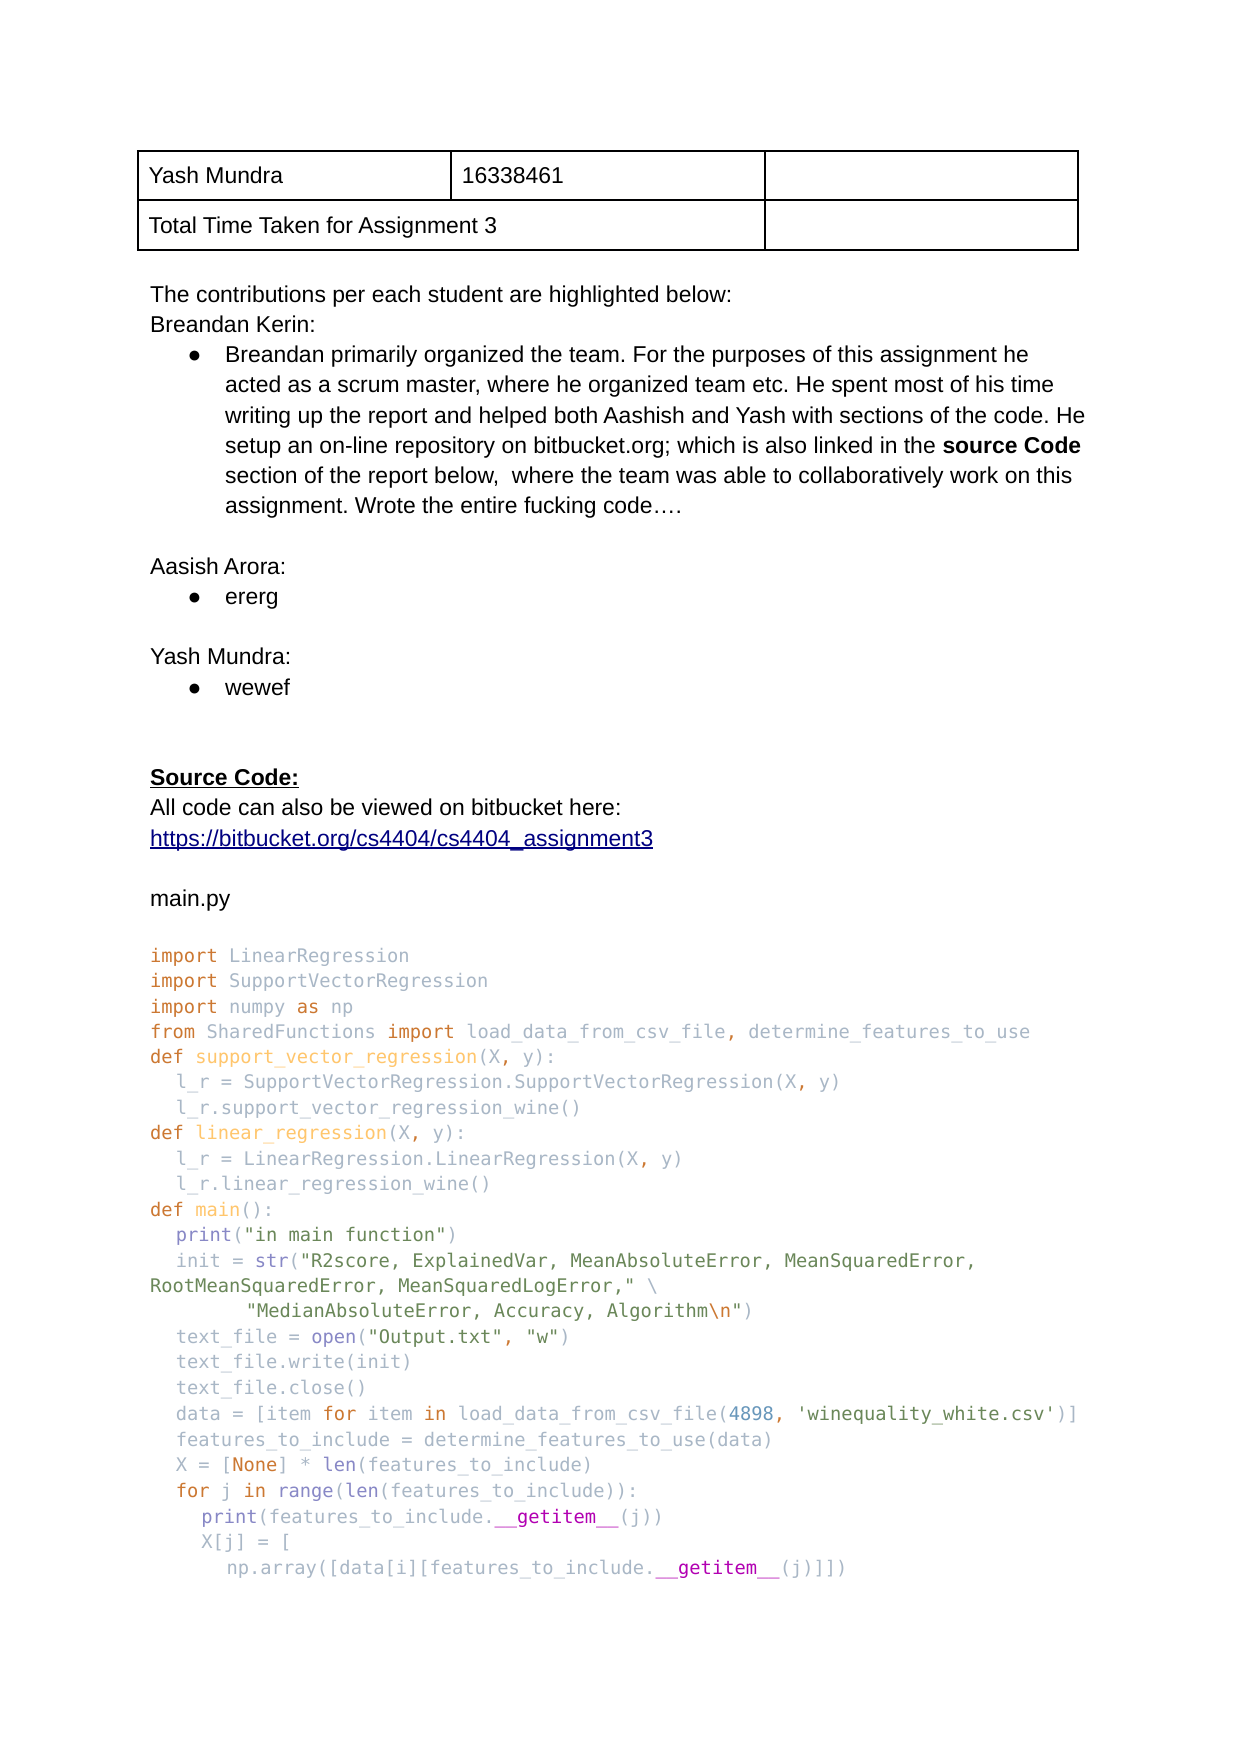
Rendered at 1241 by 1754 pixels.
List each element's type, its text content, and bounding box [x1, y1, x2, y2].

text text_file = open("Output.txt", "w") [150, 1326, 1090, 1348]
text Aasish Arora: [150, 553, 1090, 579]
text Breandan Kerin: [150, 311, 1090, 337]
list ererg [187, 583, 1090, 609]
text features_to_include = determine_features_to_use(data) [150, 1429, 1090, 1451]
text from SharedFunctions import load_data_from_csv_file, determine_features_to_use [150, 1021, 1090, 1043]
text text_file.write(init) [150, 1351, 1090, 1373]
text def main(): [150, 1199, 1090, 1221]
text All code can also be viewed on bitbucket here: [150, 794, 1090, 821]
text l_r.linear_regression_wine() [150, 1173, 1090, 1195]
text def support_vector_regression(X, y): [150, 1046, 1090, 1068]
table_cell [766, 201, 1077, 248]
table_cell [766, 152, 1077, 199]
text import LinearRegression [150, 945, 1090, 967]
text "MedianAbsoluteError, Accuracy, Algorithm\n") [150, 1300, 1090, 1322]
text X[j] = [ [150, 1532, 1090, 1553]
text import numpy as np [150, 996, 1090, 1017]
table_cell Total Time Taken for Assignment 3 [139, 201, 764, 248]
text l_r.support_vector_regression_wine() [150, 1097, 1090, 1118]
text data = [item for item in load_data_from_csv_file(4898, 'winequality_white.csv')] [150, 1403, 1090, 1425]
text np.array([data[i][features_to_include.__getitem__(j)]]) [150, 1557, 1090, 1579]
text X = [None] * len(features_to_include) [150, 1454, 1090, 1476]
list wewef [187, 673, 1090, 700]
text Yash Mundra: [150, 643, 1090, 670]
text print("in main function") [150, 1224, 1090, 1246]
text init = str("R2score, ExplainedVar, MeanAbsoluteError, MeanSquaredError, RootMeanSquaredError, MeanSquaredLogError," \ [150, 1250, 1090, 1297]
text https://bitbucket.org/cs4404/cs4404_assignment3 [150, 824, 1090, 851]
text main.py [150, 885, 1090, 911]
text Source Code: [150, 764, 1090, 791]
table_cell Yash Mundra [139, 152, 450, 199]
text l_r = LinearRegression.LinearRegression(X, y) [150, 1147, 1090, 1169]
text for j in range(len(features_to_include)): [150, 1480, 1090, 1502]
text text_file.close() [150, 1377, 1090, 1399]
text print(features_to_include.__getitem__(j)) [150, 1506, 1090, 1528]
text def linear_regression(X, y): [150, 1122, 1090, 1144]
text The contributions per each student are highlighted below: [150, 281, 1090, 307]
text import SupportVectorRegression [150, 971, 1090, 992]
text l_r = SupportVectorRegression.SupportVectorRegression(X, y) [150, 1071, 1090, 1093]
list Breandan primarily organized the team. For the purposes of this assignment he acted as a scrum master, where he organized team etc. He spent most of his time writing up the report and helped both Aashish and Yash with sections of the code. He setup an on-line repository on bitbucket.org; which is also linked in the source Code section of the report below, where the team was able to collaboratively work on this assignment. Wrote the entire fucking code…. [187, 341, 1090, 519]
table_cell 16338461 [452, 152, 764, 199]
